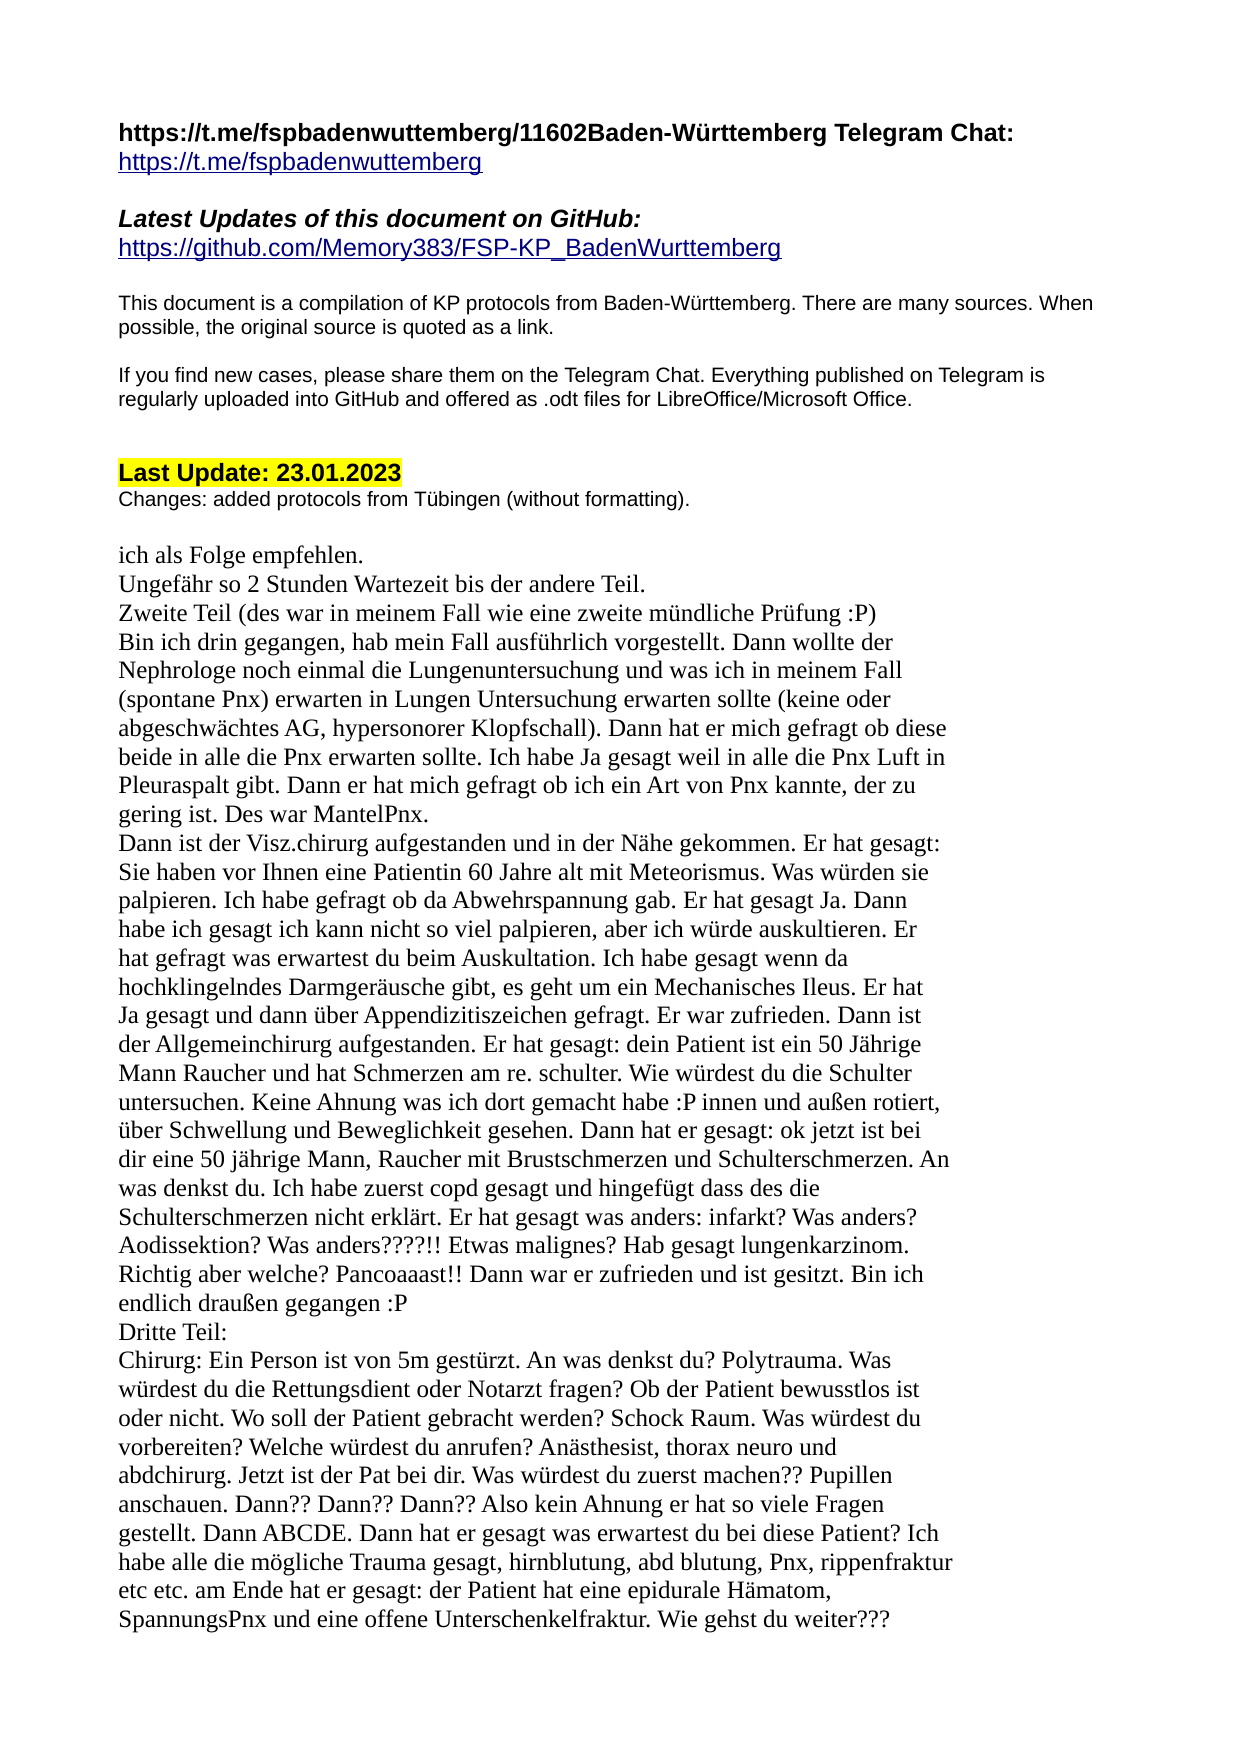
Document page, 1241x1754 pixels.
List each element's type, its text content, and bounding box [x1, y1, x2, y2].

text hat gefragt was erwartest du beim Auskultation. Ich habe gesagt wenn da [118, 943, 1122, 972]
text anschauen. Dann?? Dann?? Dann?? Also kein Ahnung er hat so viele Fragen [118, 1489, 1122, 1518]
text palpieren. Ich habe gefragt ob da Abwehrspannung gab. Er hat gesagt Ja. Dann [118, 886, 1122, 914]
text Dann ist der Visz.chirurg aufgestanden und in der Nähe gekommen. Er hat gesagt: [118, 828, 1122, 857]
text Bin ich drin gegangen, hab mein Fall ausführlich vorgestellt. Dann wollte der [118, 627, 1122, 656]
text was denkst du. Ich habe zuerst copd gesagt und hingefügt dass des die [118, 1173, 1122, 1202]
text dir eine 50 jährige Mann, Raucher mit Brustschmerzen und Schulterschmerzen. An [118, 1144, 1122, 1173]
text Zweite Teil (des war in meinem Fall wie eine zweite mündliche Prüfung :P) [118, 598, 1122, 627]
text SpannungsPnx und eine offene Unterschenkelfraktur. Wie gehst du weiter??? [118, 1604, 1122, 1633]
text Pleuraspalt gibt. Dann er hat mich gefragt ob ich ein Art von Pnx kannte, der zu [118, 771, 1122, 799]
text Chirurg: Ein Person ist von 5m gestürzt. An was denkst du? Polytrauma. Was [118, 1346, 1122, 1374]
text Nephrologe noch einmal die Lungenuntersuchung und was ich in meinem Fall [118, 656, 1122, 684]
text endlich draußen gegangen :P [118, 1288, 1122, 1317]
text gering ist. Des war MantelPnx. [118, 799, 1122, 828]
text Ungefähr so 2 Stunden Wartezeit bis der andere Teil. [118, 569, 1122, 598]
text oder nicht. Wo soll der Patient gebracht werden? Schock Raum. Was würdest du [118, 1403, 1122, 1432]
text beide in alle die Pnx erwarten sollte. Ich habe Ja gesagt weil in alle die Pnx Luft in [118, 742, 1122, 771]
text über Schwellung und Beweglichkeit gesehen. Dann hat er gesagt: ok jetzt ist bei [118, 1116, 1122, 1144]
text vorbereiten? Welche würdest du anrufen? Anästhesist, thorax neuro und [118, 1432, 1122, 1461]
text Sie haben vor Ihnen eine Patientin 60 Jahre alt mit Meteorismus. Was würden sie [118, 857, 1122, 886]
text Richtig aber welche? Pancoaaast!! Dann war er zufrieden und ist gesitzt. Bin ich [118, 1259, 1122, 1288]
text abgeschwächtes AG, hypersonorer Klopfschall). Dann hat er mich gefragt ob diese [118, 713, 1122, 742]
text (spontane Pnx) erwarten in Lungen Untersuchung erwarten sollte (keine oder [118, 684, 1122, 713]
text gestellt. Dann ABCDE. Dann hat er gesagt was erwartest du bei diese Patient? Ich [118, 1518, 1122, 1547]
text abdchirurg. Jetzt ist der Pat bei dir. Was würdest du zuerst machen?? Pupillen [118, 1461, 1122, 1489]
text Dritte Teil: [118, 1317, 1122, 1346]
text der Allgemeinchirurg aufgestanden. Er hat gesagt: dein Patient ist ein 50 Jährige [118, 1029, 1122, 1058]
text Ja gesagt und dann über Appendizitiszeichen gefragt. Er war zufrieden. Dann ist [118, 1001, 1122, 1029]
text habe alle die mögliche Trauma gesagt, hirnblutung, abd blutung, Pnx, rippenfraktur [118, 1547, 1122, 1576]
text ich als Folge empfehlen. [118, 541, 1122, 569]
text etc etc. am Ende hat er gesagt: der Patient hat eine epidurale Hämatom, [118, 1576, 1122, 1604]
text Schulterschmerzen nicht erklärt. Er hat gesagt was anders: infarkt? Was anders? [118, 1202, 1122, 1231]
text habe ich gesagt ich kann nicht so viel palpieren, aber ich würde auskultieren. Er [118, 914, 1122, 943]
text würdest du die Rettungsdient oder Notarzt fragen? Ob der Patient bewusstlos ist [118, 1374, 1122, 1403]
text Mann Raucher und hat Schmerzen am re. schulter. Wie würdest du die Schulter [118, 1058, 1122, 1087]
text Aodissektion? Was anders????!! Etwas malignes? Hab gesagt lungenkarzinom. [118, 1231, 1122, 1259]
text untersuchen. Keine Ahnung was ich dort gemacht habe :P innen und außen rotiert, [118, 1087, 1122, 1116]
text hochklingelndes Darmgeräusche gibt, es geht um ein Mechanisches Ileus. Er hat [118, 972, 1122, 1001]
